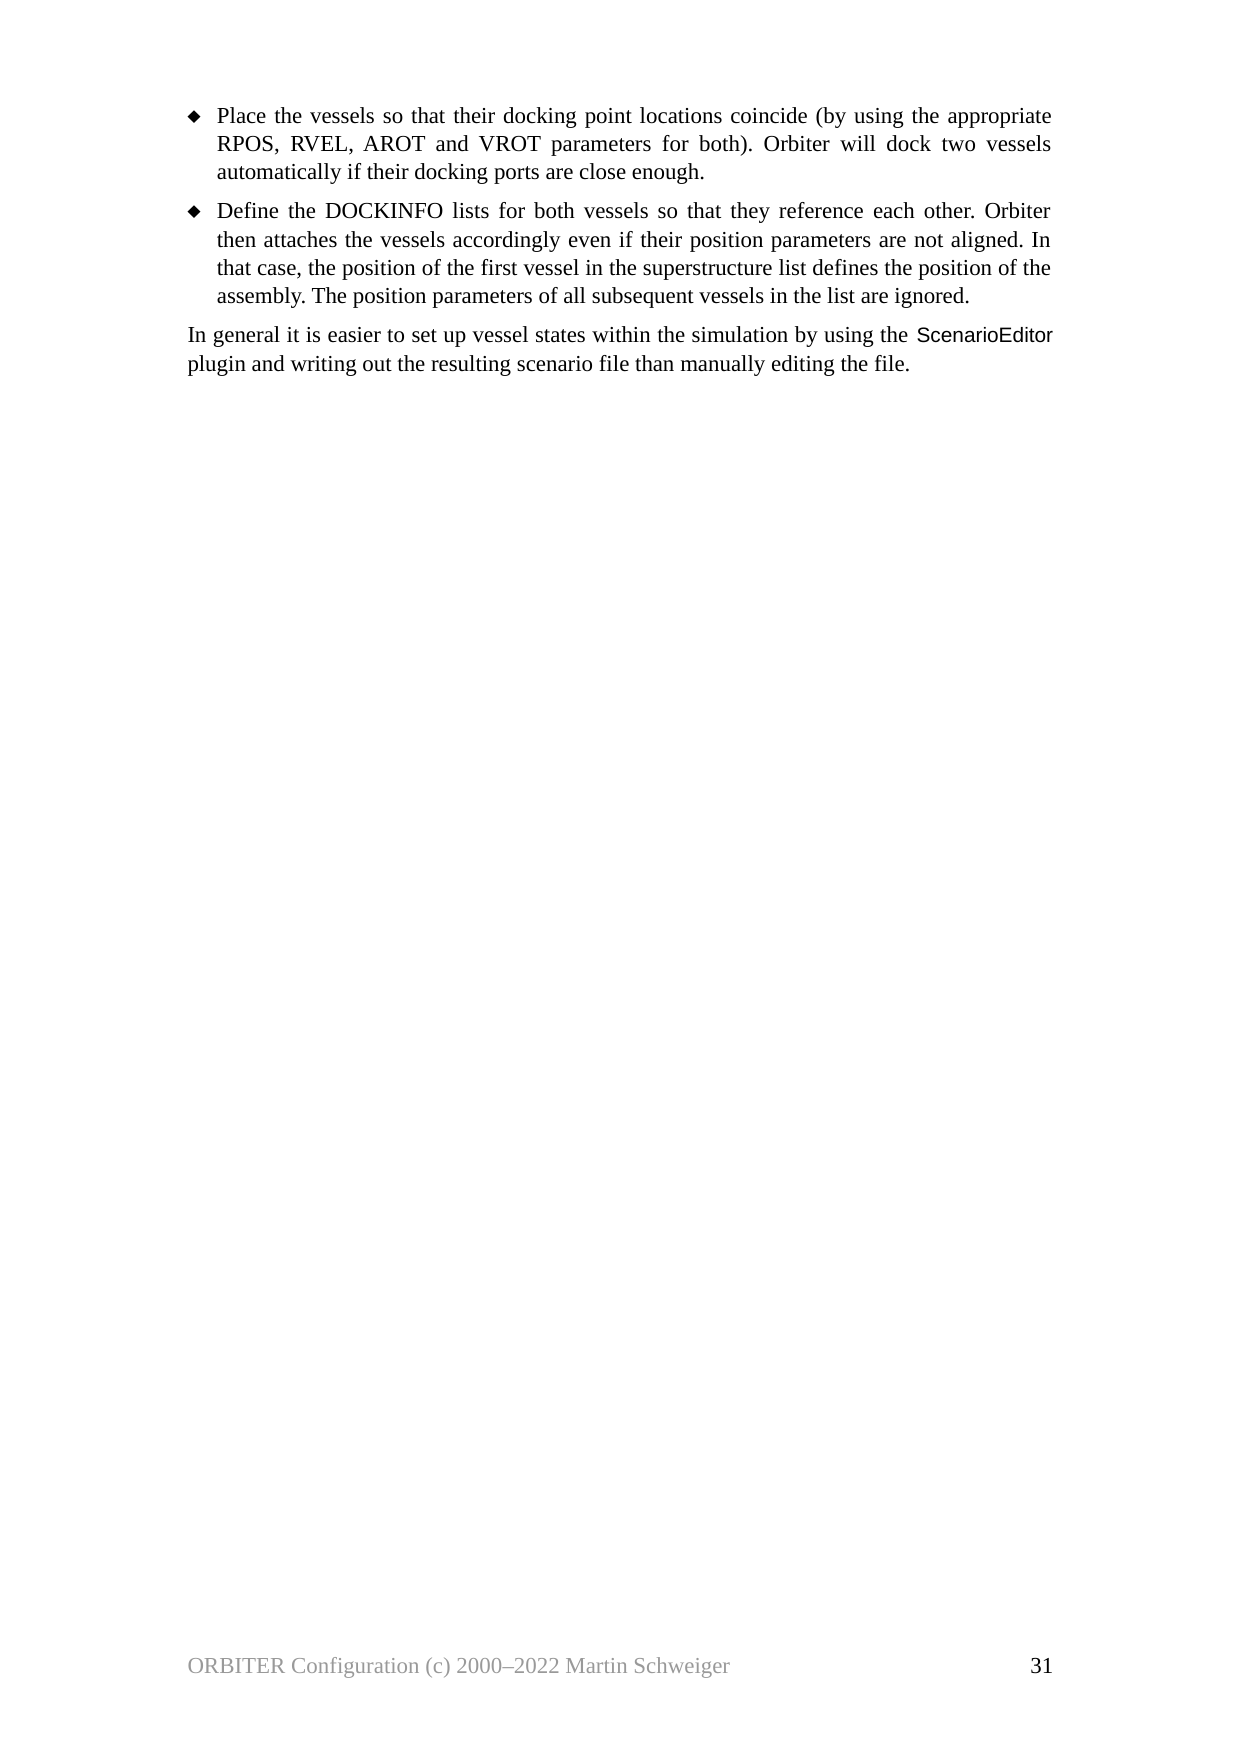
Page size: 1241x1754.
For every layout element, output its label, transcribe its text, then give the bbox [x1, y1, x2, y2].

list Place the vessels so that their docking point locations coincide (by using the appropriate RPOS, RVEL, AROT and VROT parameters for both). Orbiter will dock two vessels automatically if their docking ports are close enough. [187, 100, 1053, 185]
list Define the DOCKINFO lists for both vessels so that they reference each other. Orbiter then attaches the vessels accordingly even if their position parameters are not aligned. In that case, the position of the first vessel in the superstructure list defines the position of the assembly. The position parameters of all subsequent vessels in the list are ignored. [187, 196, 1053, 309]
text In general it is easier to set up vessel states within the simulation by using the ScenarioEditor plugin and writing out the resulting scenario file than manually editing the file. [187, 320, 1053, 377]
